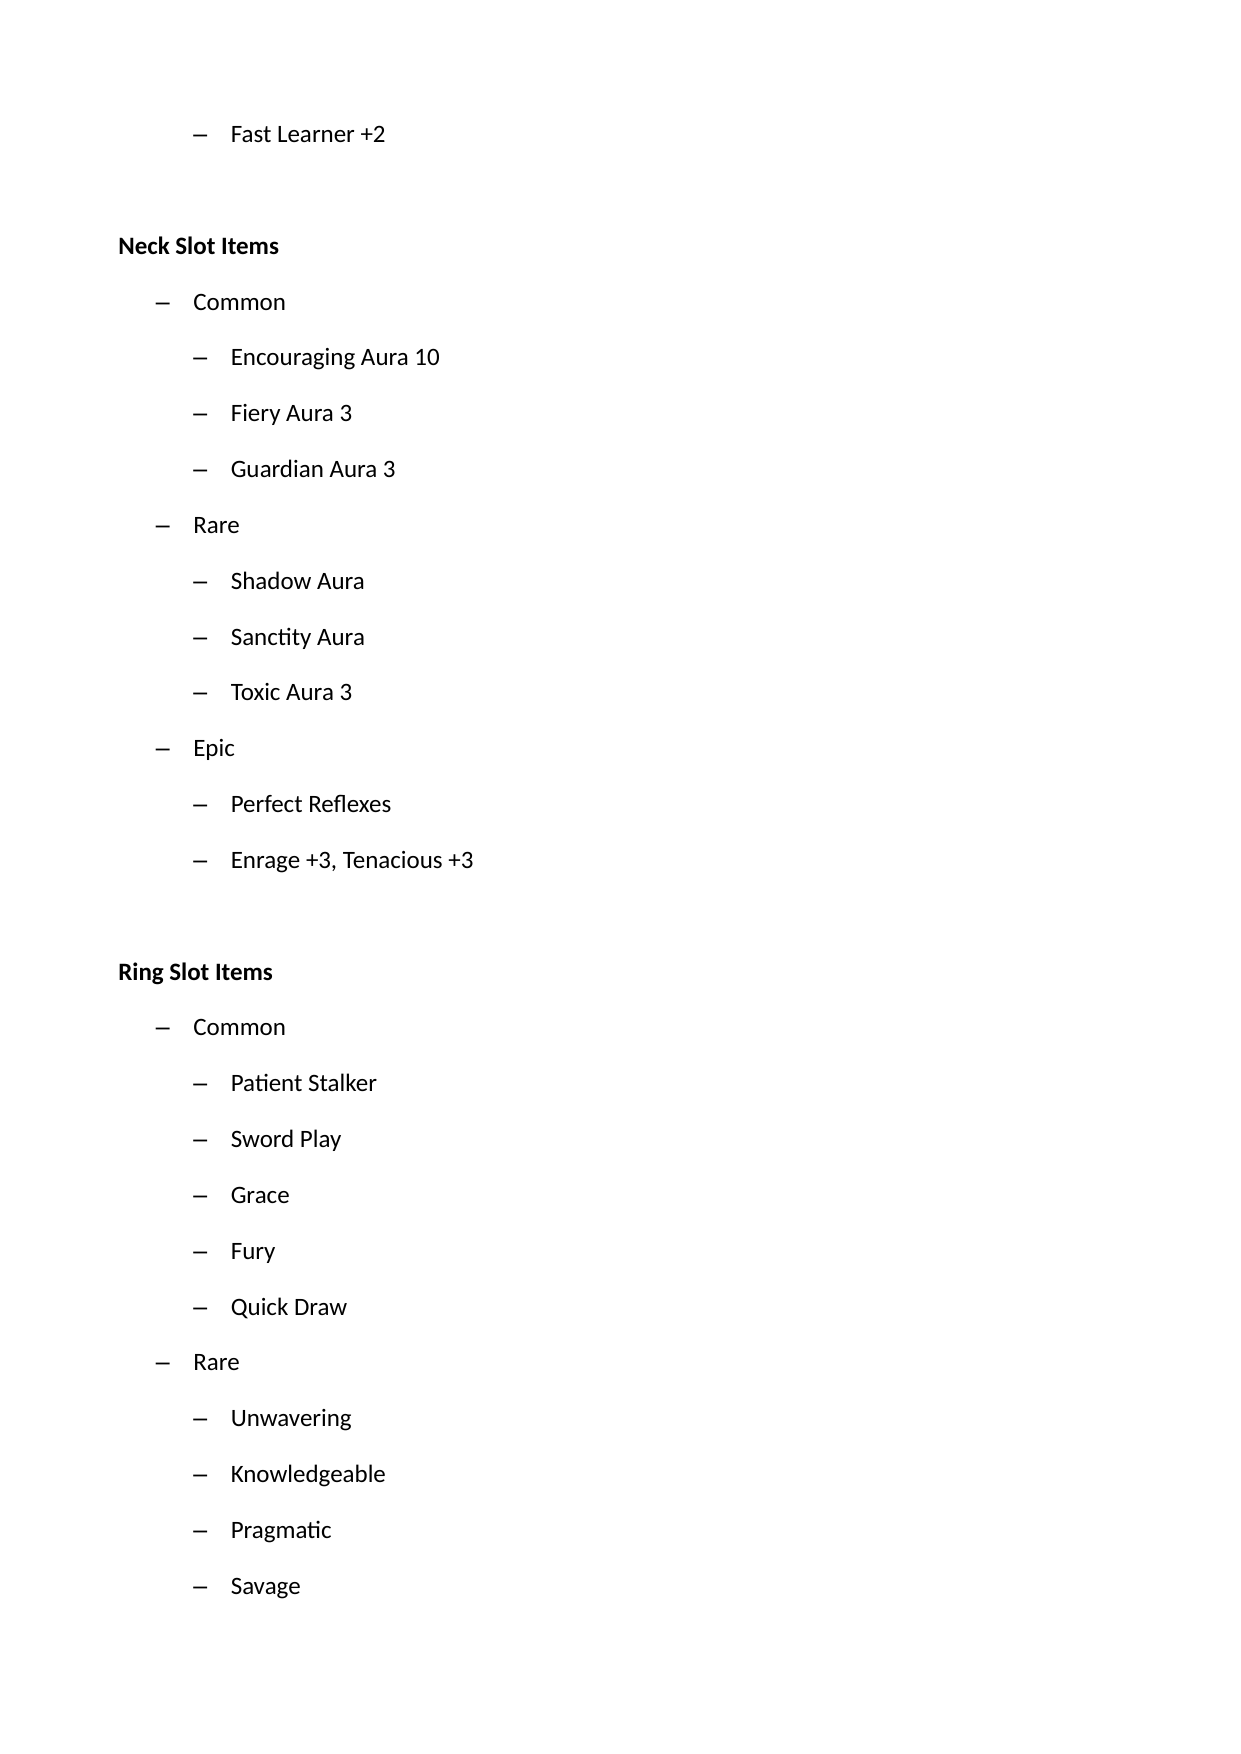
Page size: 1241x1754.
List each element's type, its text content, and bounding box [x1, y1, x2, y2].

list Knowledgeable [193, 1458, 1122, 1489]
list Sword Play [193, 1123, 1122, 1154]
list Common [156, 1011, 1122, 1042]
list Toxic Aura 3 [193, 676, 1122, 707]
list Quick Draw [193, 1291, 1122, 1321]
list Unwavering [193, 1402, 1122, 1433]
list Patient Stalker [193, 1067, 1122, 1098]
list Rare [156, 509, 1122, 539]
text Ring Slot Items [118, 956, 1122, 986]
list Sanctity Aura [193, 621, 1122, 651]
text Neck Slot Items [118, 230, 1122, 260]
list Rare [156, 1346, 1122, 1377]
list Guardian Aura 3 [193, 453, 1122, 484]
list Fiery Aura 3 [193, 397, 1122, 428]
list Shadow Aura [193, 565, 1122, 595]
list Grace [193, 1179, 1122, 1209]
list Perfect Reflexes [193, 788, 1122, 819]
list Epic [156, 732, 1122, 763]
list Fast Learner +2 [193, 118, 1122, 149]
list Encouraging Aura 10 [193, 341, 1122, 372]
list Pragmatic [193, 1514, 1122, 1544]
list Fury [193, 1235, 1122, 1265]
list Enrage +3, Tenacious +3 [193, 844, 1122, 874]
list Common [156, 286, 1122, 316]
list Savage [193, 1570, 1122, 1600]
